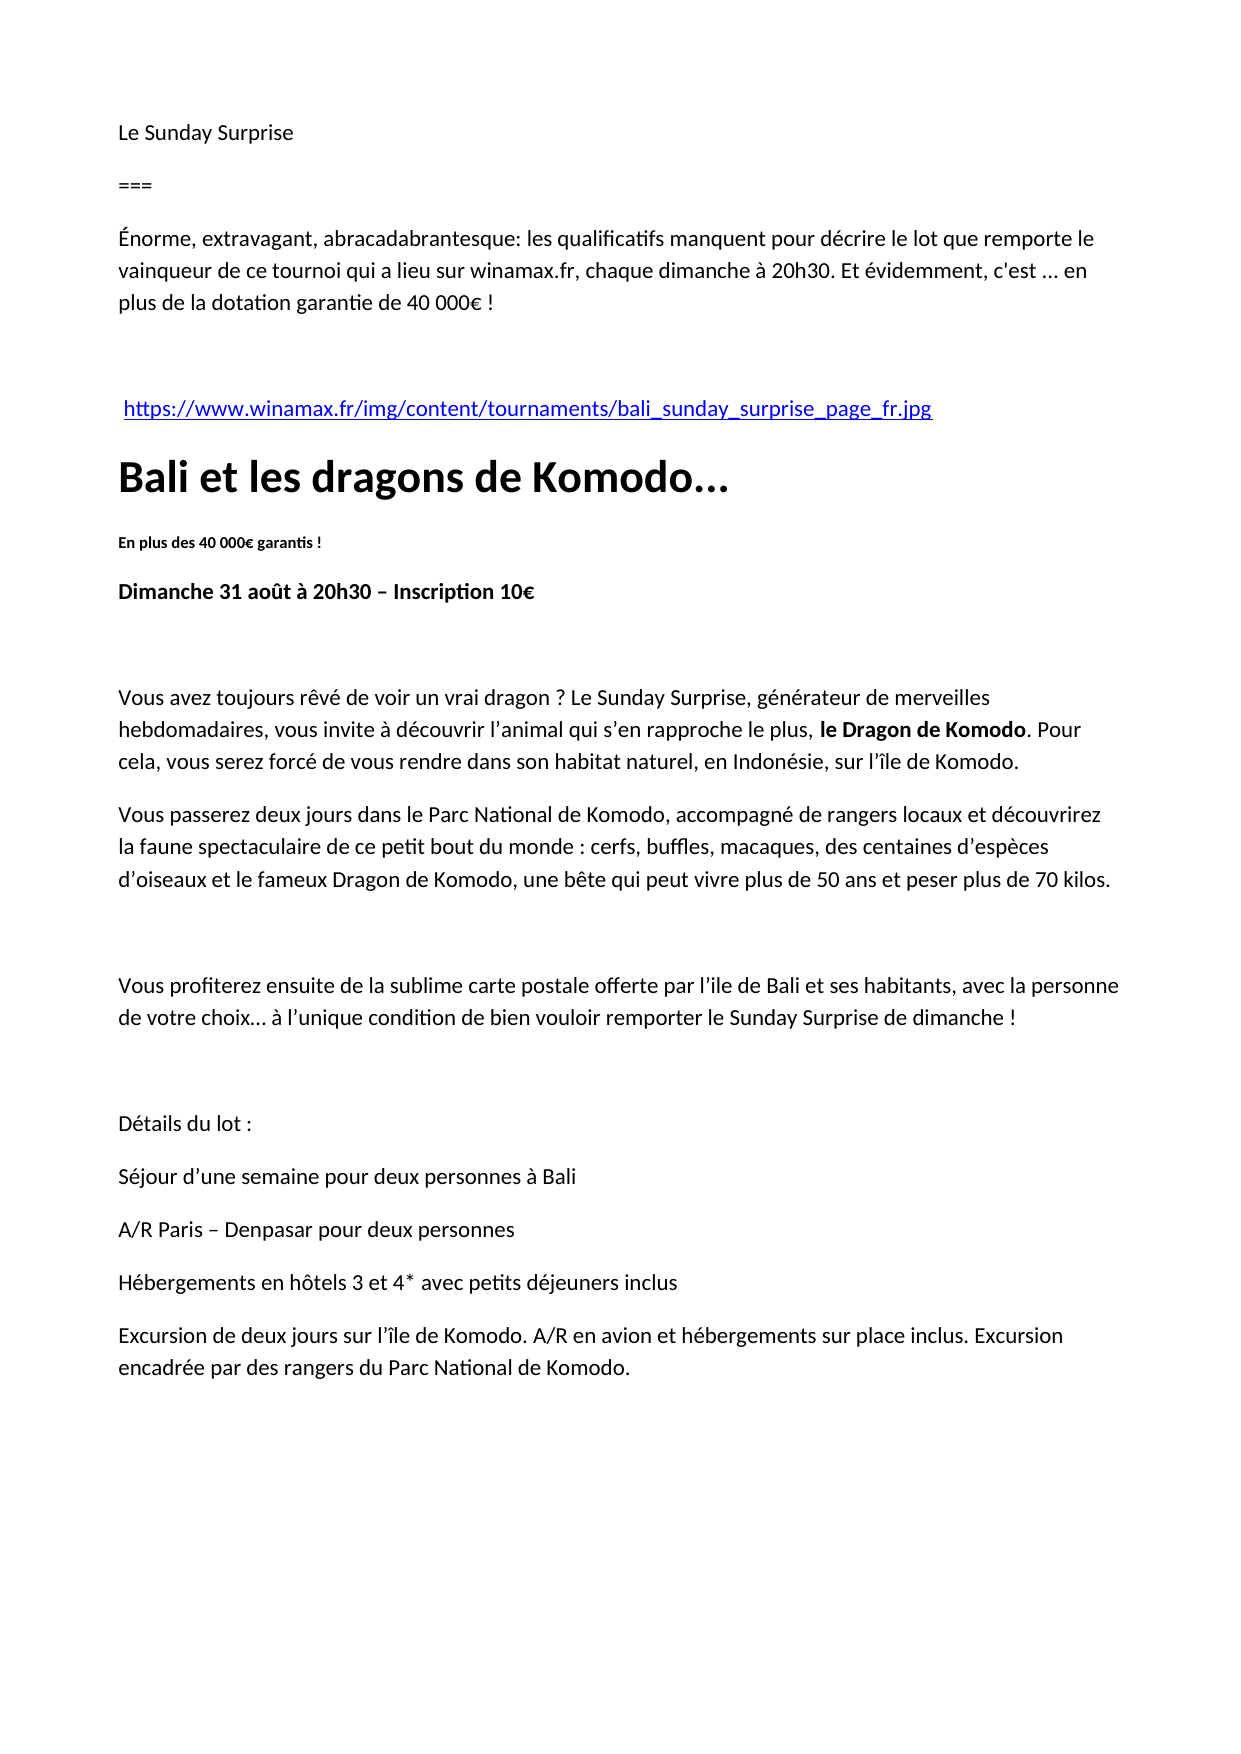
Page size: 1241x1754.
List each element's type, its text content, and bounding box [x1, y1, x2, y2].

text Vous profiterez ensuite de la sublime carte postale offerte par l’ile de Bali et ses habitants, avec la personne de votre choix… à l’unique condition de bien vouloir remporter le Sunday Surprise de dimanche ! [118, 971, 1122, 1031]
text Vous avez toujours rêvé de voir un vrai dragon ? Le Sunday Surprise, générateur de merveilles hebdomadaires, vous invite à découvrir l’animal qui s’en rapproche le plus, le Dragon de Komodo. Pour cela, vous serez forcé de vous rendre dans son habitat naturel, en Indonésie, sur l’île de Komodo. [118, 683, 1122, 775]
text Vous passerez deux jours dans le Parc National de Komodo, accompagné de rangers locaux et découvrirez la faune spectaculaire de ce petit bout du monde : cerfs, buffles, macaques, des centaines d’espèces d’oiseaux et le fameux Dragon de Komodo, une bête qui peut vivre plus de 50 ans et peser plus de 70 kilos. [118, 800, 1122, 893]
text En plus des 40 000€ garantis ! [118, 533, 1122, 553]
text Séjour d’une semaine pour deux personnes à Bali [118, 1162, 1122, 1190]
text Bali et les dragons de Komodo... [118, 448, 1122, 503]
text Excursion de deux jours sur l’île de Komodo. A/R en avion et hébergements sur place inclus. Excursion encadrée par des rangers du Parc National de Komodo. [118, 1321, 1122, 1381]
text Le Sunday Surprise [118, 118, 1122, 146]
text Hébergements en hôtels 3 et 4* avec petits déjeuners inclus [118, 1268, 1122, 1296]
text Détails du lot : [118, 1109, 1122, 1137]
text === [118, 171, 1122, 199]
text Énorme, extravagant, abracadabrantesque: les qualificatifs manquent pour décrire le lot que remporte le vainqueur de ce tournoi qui a lieu sur winamax.fr, chaque dimanche à 20h30. Et évidemment, c'est ... en plus de la dotation garantie de 40 000€ ! [118, 224, 1122, 317]
text A/R Paris – Denpasar pour deux personnes [118, 1215, 1122, 1243]
text Dimanche 31 août à 20h30 – Inscription 10€ [118, 577, 1122, 605]
text https://www.winamax.fr/img/content/tournaments/bali_sunday_surprise_page_fr.jpg [118, 394, 1122, 423]
